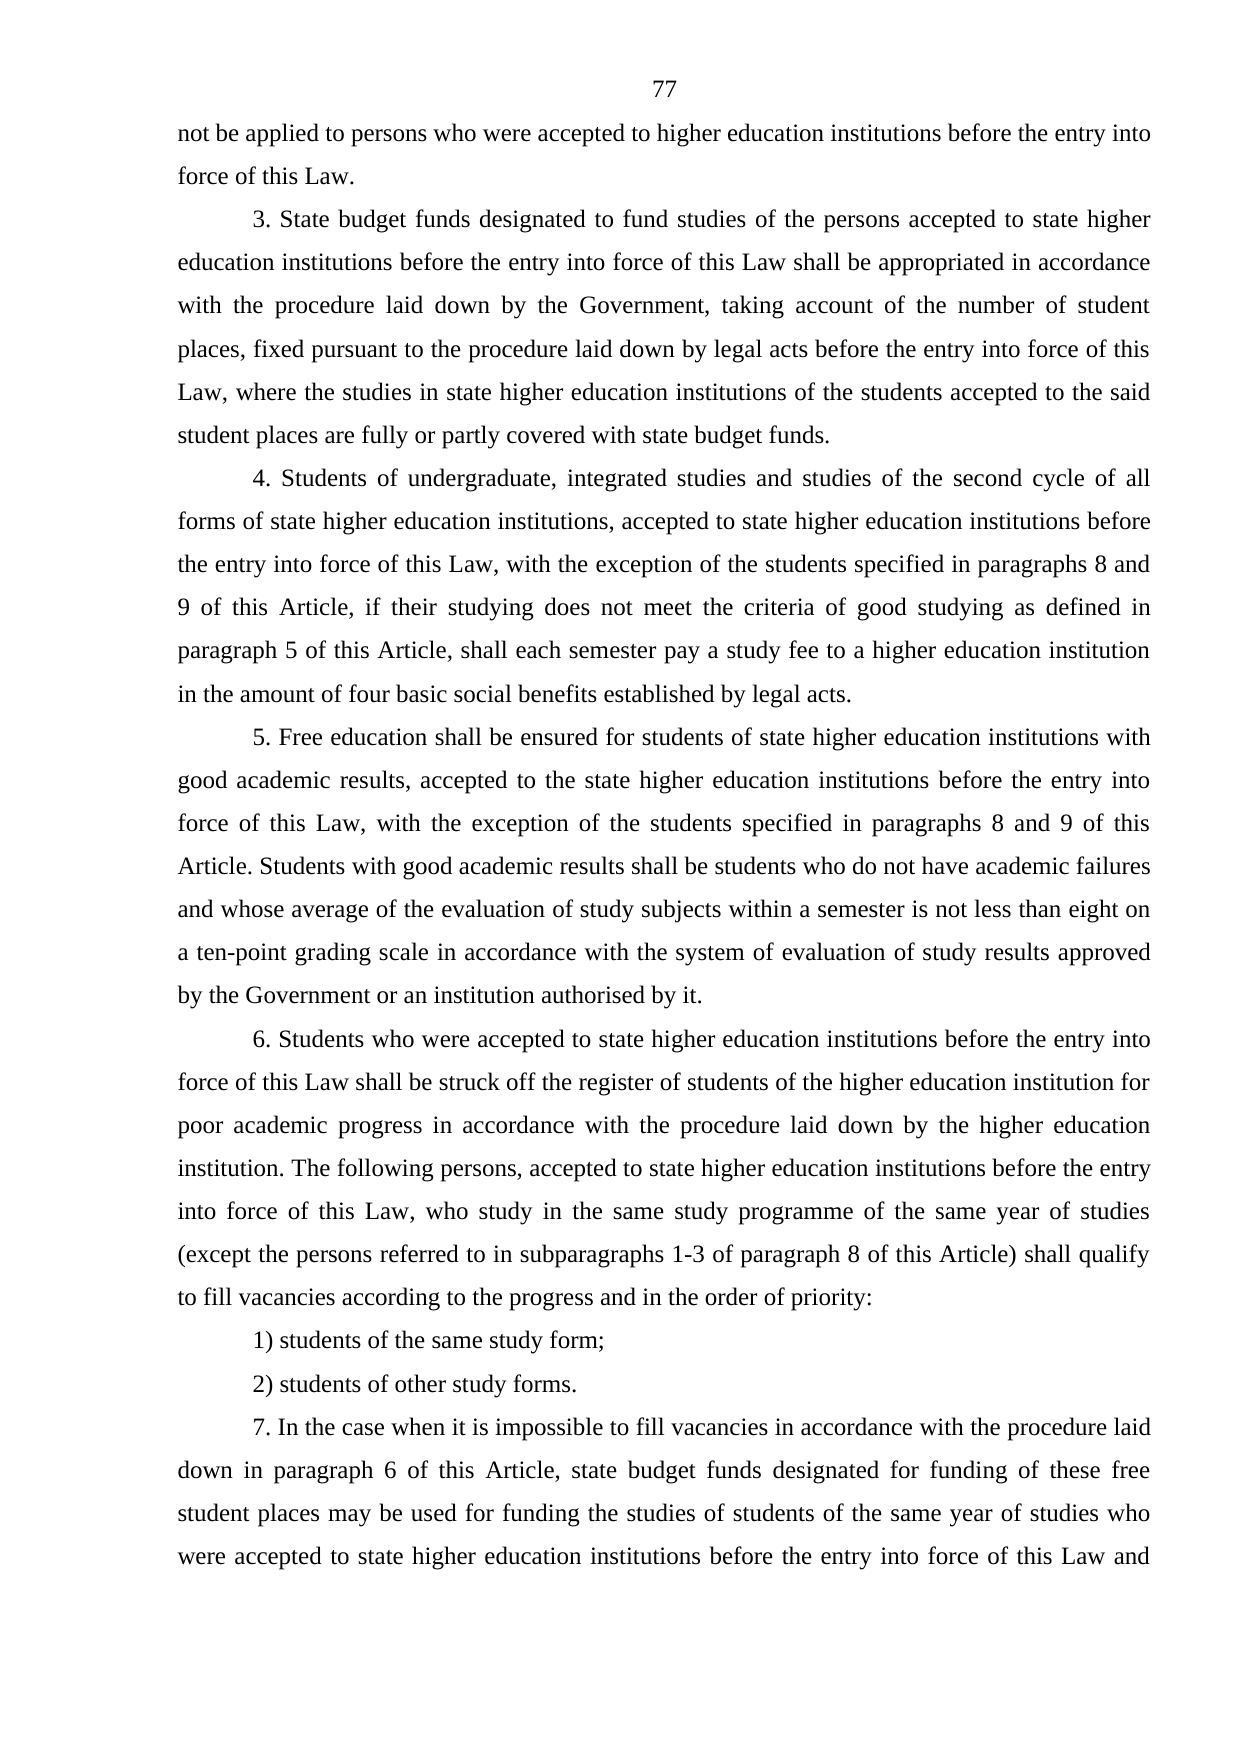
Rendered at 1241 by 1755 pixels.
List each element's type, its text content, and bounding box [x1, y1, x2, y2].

text 3. State budget funds designated to fund studies of the persons accepted to state higher education institutions before the entry into force of this Law shall be appropriated in accordance with the procedure laid down by the Government, taking account of the number of student places, fixed pursuant to the procedure laid down by legal acts before the entry into force of this Law, where the studies in state higher education institutions of the students accepted to the said student places are fully or partly covered with state budget funds. [177, 204, 1152, 449]
text 6. Students who were accepted to state higher education institutions before the entry into force of this Law shall be struck off the register of students of the higher education institution for poor academic progress in accordance with the procedure laid down by the higher education institution. The following persons, accepted to state higher education institutions before the entry into force of this Law, who study in the same study programme of the same year of studies (except the persons referred to in subparagraphs 1-3 of paragraph 8 of this Article) shall qualify to fill vacancies according to the progress and in the order of priority: [177, 1024, 1152, 1311]
text not be applied to persons who were accepted to higher education institutions before the entry into force of this Law. [177, 118, 1152, 190]
text 5. Free education shall be ensured for students of state higher education institutions with good academic results, accepted to the state higher education institutions before the entry into force of this Law, with the exception of the students specified in paragraphs 8 and 9 of this Article. Students with good academic results shall be students who do not have academic failures and whose average of the evaluation of study subjects within a semester is not less than eight on a ten-point grading scale in accordance with the system of evaluation of study results approved by the Government or an institution authorised by it. [177, 722, 1152, 1009]
text 2) students of other study forms. [177, 1369, 1152, 1397]
text 1) students of the same study form; [177, 1326, 1152, 1354]
text 4. Students of undergraduate, integrated studies and studies of the second cycle of all forms of state higher education institutions, accepted to state higher education institutions before the entry into force of this Law, with the exception of the students specified in paragraphs 8 and 9 of this Article, if their studying does not meet the criteria of good studying as defined in paragraph 5 of this Article, shall each semester pay a study fee to a higher education institution in the amount of four basic social benefits established by legal acts. [177, 463, 1152, 707]
text 7. In the case when it is impossible to fill vacancies in accordance with the procedure laid down in paragraph 6 of this Article, state budget funds designated for funding of these free student places may be used for funding the studies of students of the same year of studies who were accepted to state higher education institutions before the entry into force of this Law and [177, 1412, 1152, 1570]
